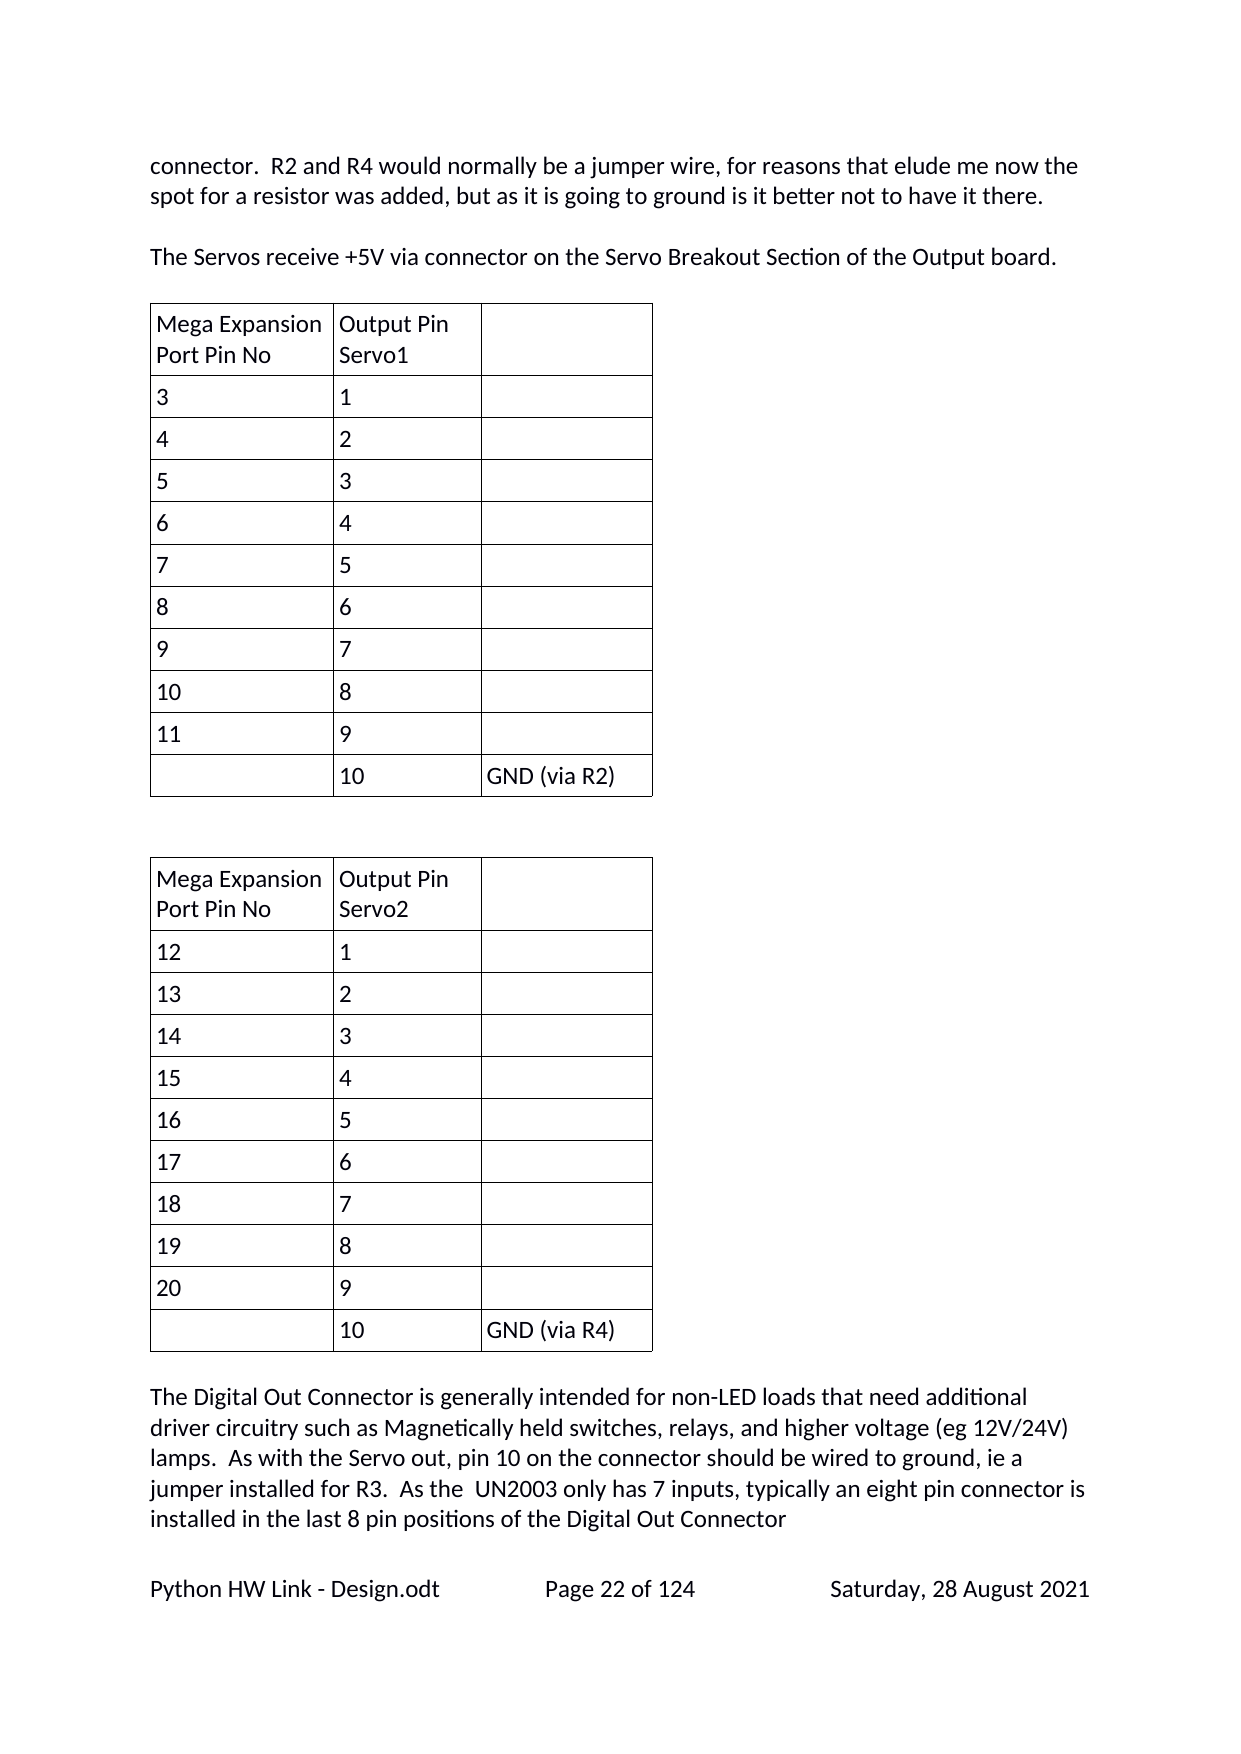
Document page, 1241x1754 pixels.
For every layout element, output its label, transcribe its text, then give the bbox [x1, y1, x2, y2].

table_cell 12 [151, 931, 333, 972]
table_cell [482, 418, 652, 459]
table_header Mega Expansion Port Pin No [151, 304, 333, 375]
table_cell [482, 1267, 652, 1308]
table_cell 1 [334, 931, 481, 972]
table_cell 7 [151, 545, 333, 586]
table_cell 8 [334, 1225, 481, 1266]
table_cell 1 [334, 376, 481, 417]
table_cell 2 [334, 418, 481, 459]
table_cell [482, 1015, 652, 1056]
table_cell 3 [334, 460, 481, 501]
table_header Mega Expansion Port Pin No [151, 858, 333, 930]
table_cell [482, 1225, 652, 1266]
table_cell 4 [334, 1057, 481, 1098]
table_cell [482, 545, 652, 586]
table_header [482, 304, 652, 375]
table_cell [482, 502, 652, 543]
table_header Output Pin Servo2 [334, 858, 481, 930]
table_cell [482, 671, 652, 712]
table_cell [482, 713, 652, 754]
table_cell [482, 376, 652, 417]
table_cell 7 [334, 1183, 481, 1224]
table_cell 5 [151, 460, 333, 501]
table_cell 11 [151, 713, 333, 754]
table_cell 10 [151, 671, 333, 712]
table_cell [482, 1099, 652, 1140]
table_cell 5 [334, 545, 481, 586]
text The Digital Out Connector is generally intended for non-LED loads that need additional driver circuitry such as Magnetically held switches, relays, and higher voltage (eg 12V/24V) lamps. As with the Servo out, pin 10 on the connector should be wired to ground, ie a jumper installed for R3. As the UN2003 only has 7 inputs, typically an eight pin connector is installed in the last 8 pin positions of the Digital Out Connector [150, 1381, 1090, 1534]
table_cell 2 [334, 973, 481, 1014]
table_cell [482, 587, 652, 628]
table_cell 18 [151, 1183, 333, 1224]
table_cell [151, 755, 333, 796]
text The Servos receive +5V via connector on the Servo Breakout Section of the Output board. [150, 242, 1090, 272]
table_cell 19 [151, 1225, 333, 1266]
table_cell 8 [151, 587, 333, 628]
table_cell [482, 460, 652, 501]
table_cell 6 [334, 1141, 481, 1182]
table_cell 20 [151, 1267, 333, 1308]
table_cell 3 [334, 1015, 481, 1056]
table_header [482, 858, 652, 930]
table_cell [482, 629, 652, 670]
table_cell 3 [151, 376, 333, 417]
table_cell 9 [334, 1267, 481, 1308]
table_header Output Pin Servo1 [334, 304, 481, 375]
table_cell 6 [334, 587, 481, 628]
table_cell 13 [151, 973, 333, 1014]
table_cell GND (via R4) [482, 1310, 652, 1351]
table_cell [482, 931, 652, 972]
table_cell [482, 1057, 652, 1098]
table_cell 5 [334, 1099, 481, 1140]
table_cell 4 [151, 418, 333, 459]
table_cell GND (via R2) [482, 755, 652, 796]
table_cell 14 [151, 1015, 333, 1056]
table_cell 8 [334, 671, 481, 712]
table_cell 17 [151, 1141, 333, 1182]
table_cell 15 [151, 1057, 333, 1098]
table_cell 7 [334, 629, 481, 670]
table_cell 9 [334, 713, 481, 754]
table_cell 10 [334, 755, 481, 796]
table_cell 6 [151, 502, 333, 543]
table_cell [482, 1141, 652, 1182]
table_cell [482, 1183, 652, 1224]
table_cell 9 [151, 629, 333, 670]
table_cell 4 [334, 502, 481, 543]
table_cell 10 [334, 1310, 481, 1351]
table_cell 16 [151, 1099, 333, 1140]
table_cell [151, 1310, 333, 1351]
table_cell [482, 973, 652, 1014]
text connector. R2 and R4 would normally be a jumper wire, for reasons that elude me now the spot for a resistor was added, but as it is going to ground is it better not to have it there. [150, 150, 1090, 211]
